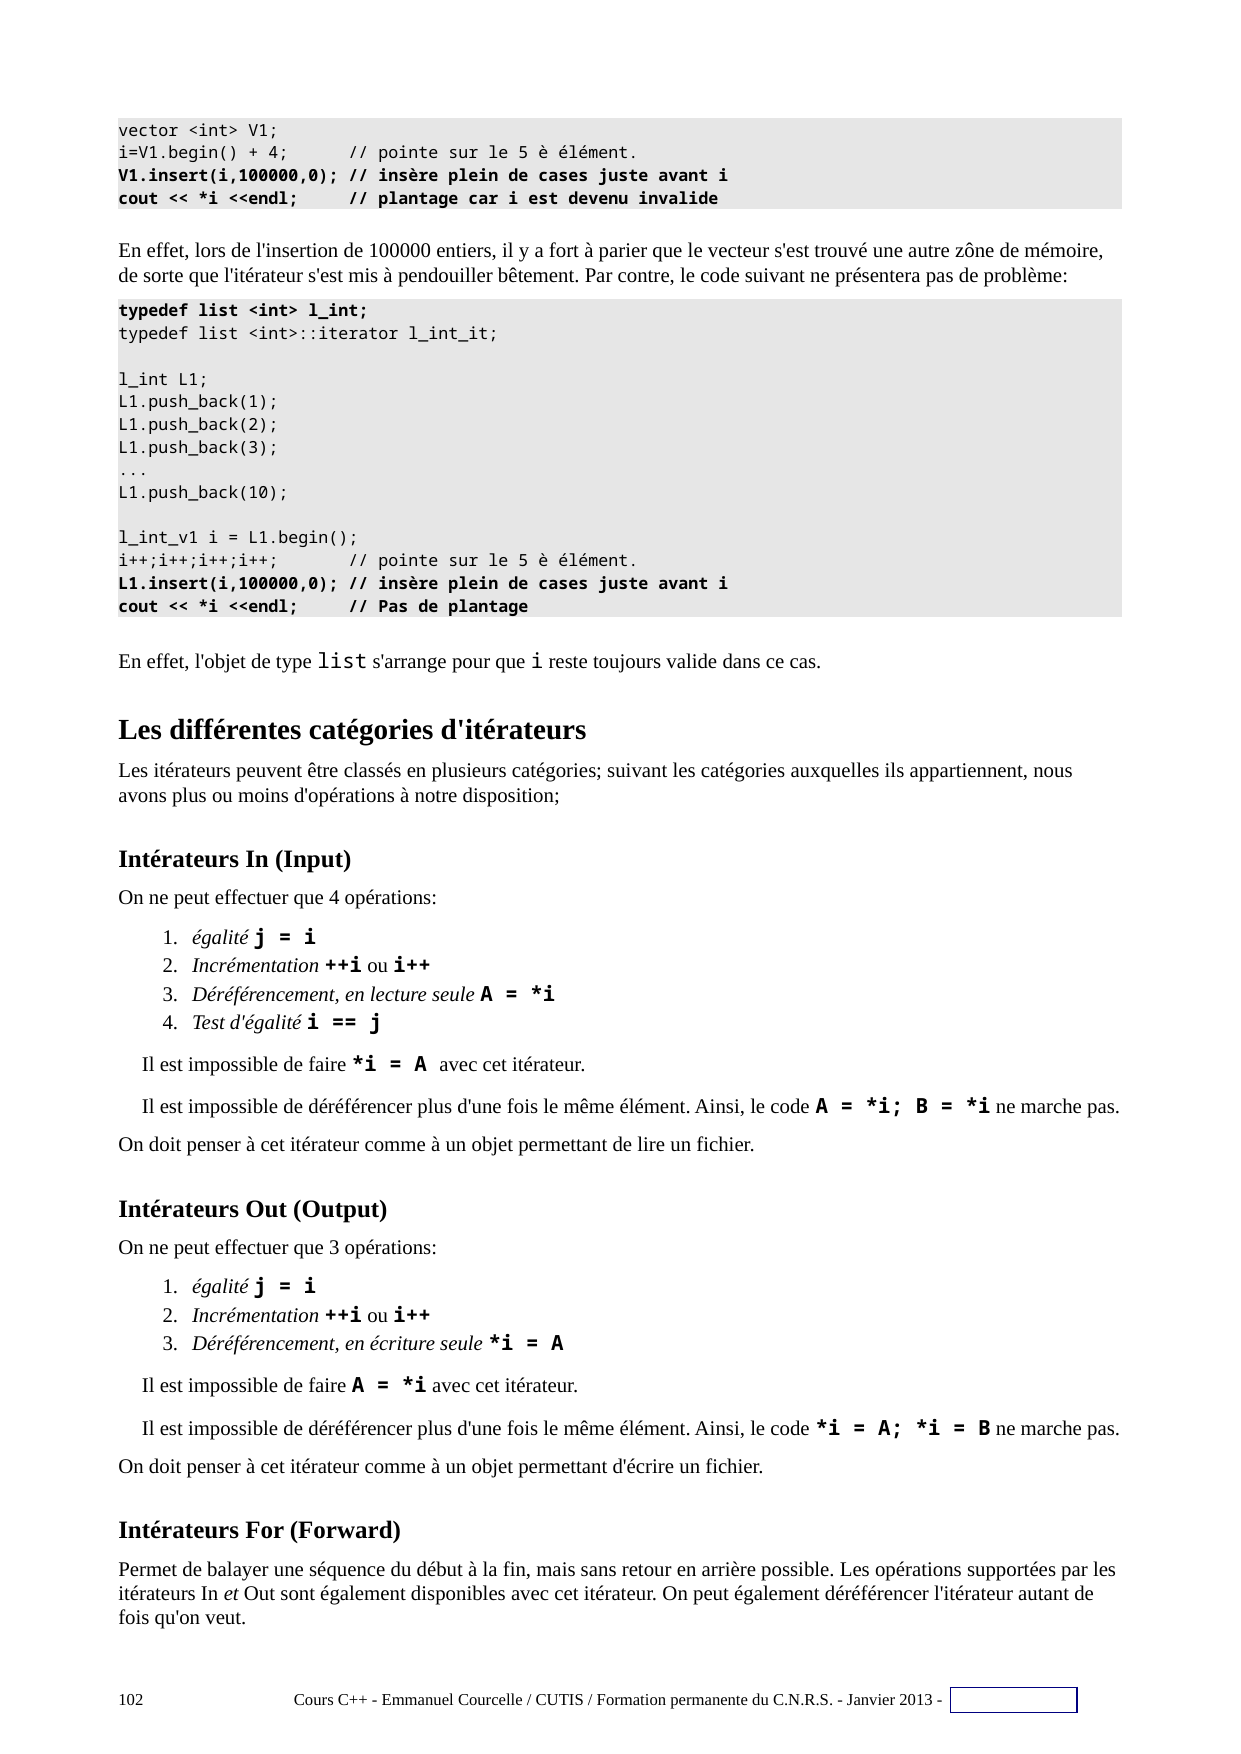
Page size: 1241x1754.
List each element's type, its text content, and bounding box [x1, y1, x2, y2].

text l_int_v1 i = L1.begin(); [118, 526, 1122, 549]
text Les itérateurs peuvent être classés en plusieurs catégories; suivant les catégories auxquelles ils appartiennent, nous avons plus ou moins d'opérations à notre disposition; [118, 758, 1122, 807]
subtitle Intérateurs For (Forward) [118, 1515, 1122, 1544]
text L1.insert(i,100000,0); // insère plein de cases juste avant i [118, 572, 1122, 594]
text i=V1.begin() + 4; // pointe sur le 5 è élément. [118, 141, 1122, 163]
text On doit penser à cet itérateur comme à un objet permettant de lire un fichier. [118, 1132, 1122, 1156]
text typedef list <int>::iterator l_int_it; [118, 322, 1122, 344]
list Incrémentation ++i ou i++ [162, 950, 1122, 979]
text Il est impossible de faire A = *i avec cet itérateur. [118, 1369, 1122, 1399]
text Il est impossible de faire *i = A avec cet itérateur. [118, 1048, 1122, 1078]
text On ne peut effectuer que 4 opérations: [118, 885, 1122, 909]
text En effet, lors de l'insertion de 100000 entiers, il y a fort à parier que le vecteur s'est trouvé une autre zône de mémoire, de sorte que l'itérateur s'est mis à pendouiller bêtement. Par contre, le code suivant ne présentera pas de problème: [118, 238, 1122, 287]
text ... [118, 458, 1122, 481]
list égalité j = i [162, 922, 1122, 950]
text On doit penser à cet itérateur comme à un objet permettant d'écrire un fichier. [118, 1454, 1122, 1478]
text Il est impossible de déréférencer plus d'une fois le même élément. Ainsi, le code A = *i; B = *i ne marche pas. [118, 1090, 1122, 1120]
text Permet de balayer une séquence du début à la fin, mais sans retour en arrière possible. Les opérations supportées par les itérateurs In et Out sont également disponibles avec cet itérateur. On peut également déréférencer l'itérateur autant de fois qu'on veut. [118, 1556, 1122, 1629]
text L1.push_back(3); [118, 435, 1122, 458]
text L1.push_back(1); [118, 390, 1122, 413]
text L1.push_back(10); [118, 481, 1122, 503]
text Il est impossible de déréférencer plus d'une fois le même élément. Ainsi, le code *i = A; *i = B ne marche pas. [118, 1412, 1122, 1441]
list Déréférencement, en écriture seule *i = A [162, 1328, 1122, 1357]
text V1.insert(i,100000,0); // insère plein de cases juste avant i [118, 163, 1122, 186]
subtitle Intérateurs Out (Output) [118, 1194, 1122, 1223]
text i++;i++;i++;i++; // pointe sur le 5 è élément. [118, 549, 1122, 572]
subtitle Intérateurs In (Input) [118, 844, 1122, 873]
list Test d'égalité i == j [162, 1007, 1122, 1036]
text On ne peut effectuer que 3 opérations: [118, 1235, 1122, 1259]
text En effet, l'objet de type list s'arrange pour que i reste toujours valide dans ce cas. [118, 646, 1122, 675]
text typedef list <int> l_int; [118, 299, 1122, 322]
list Déréférencement, en lecture seule A = *i [162, 979, 1122, 1007]
text L1.push_back(2); [118, 413, 1122, 435]
list égalité j = i [162, 1272, 1122, 1300]
text l_int L1; [118, 367, 1122, 390]
text vector <int> V1; [118, 118, 1122, 141]
text cout << *i <<endl; // plantage car i est devenu invalide [118, 186, 1122, 209]
text cout << *i <<endl; // Pas de plantage [118, 594, 1122, 617]
subtitle Les différentes catégories d'itérateurs [118, 712, 1122, 746]
list Incrémentation ++i ou i++ [162, 1300, 1122, 1328]
